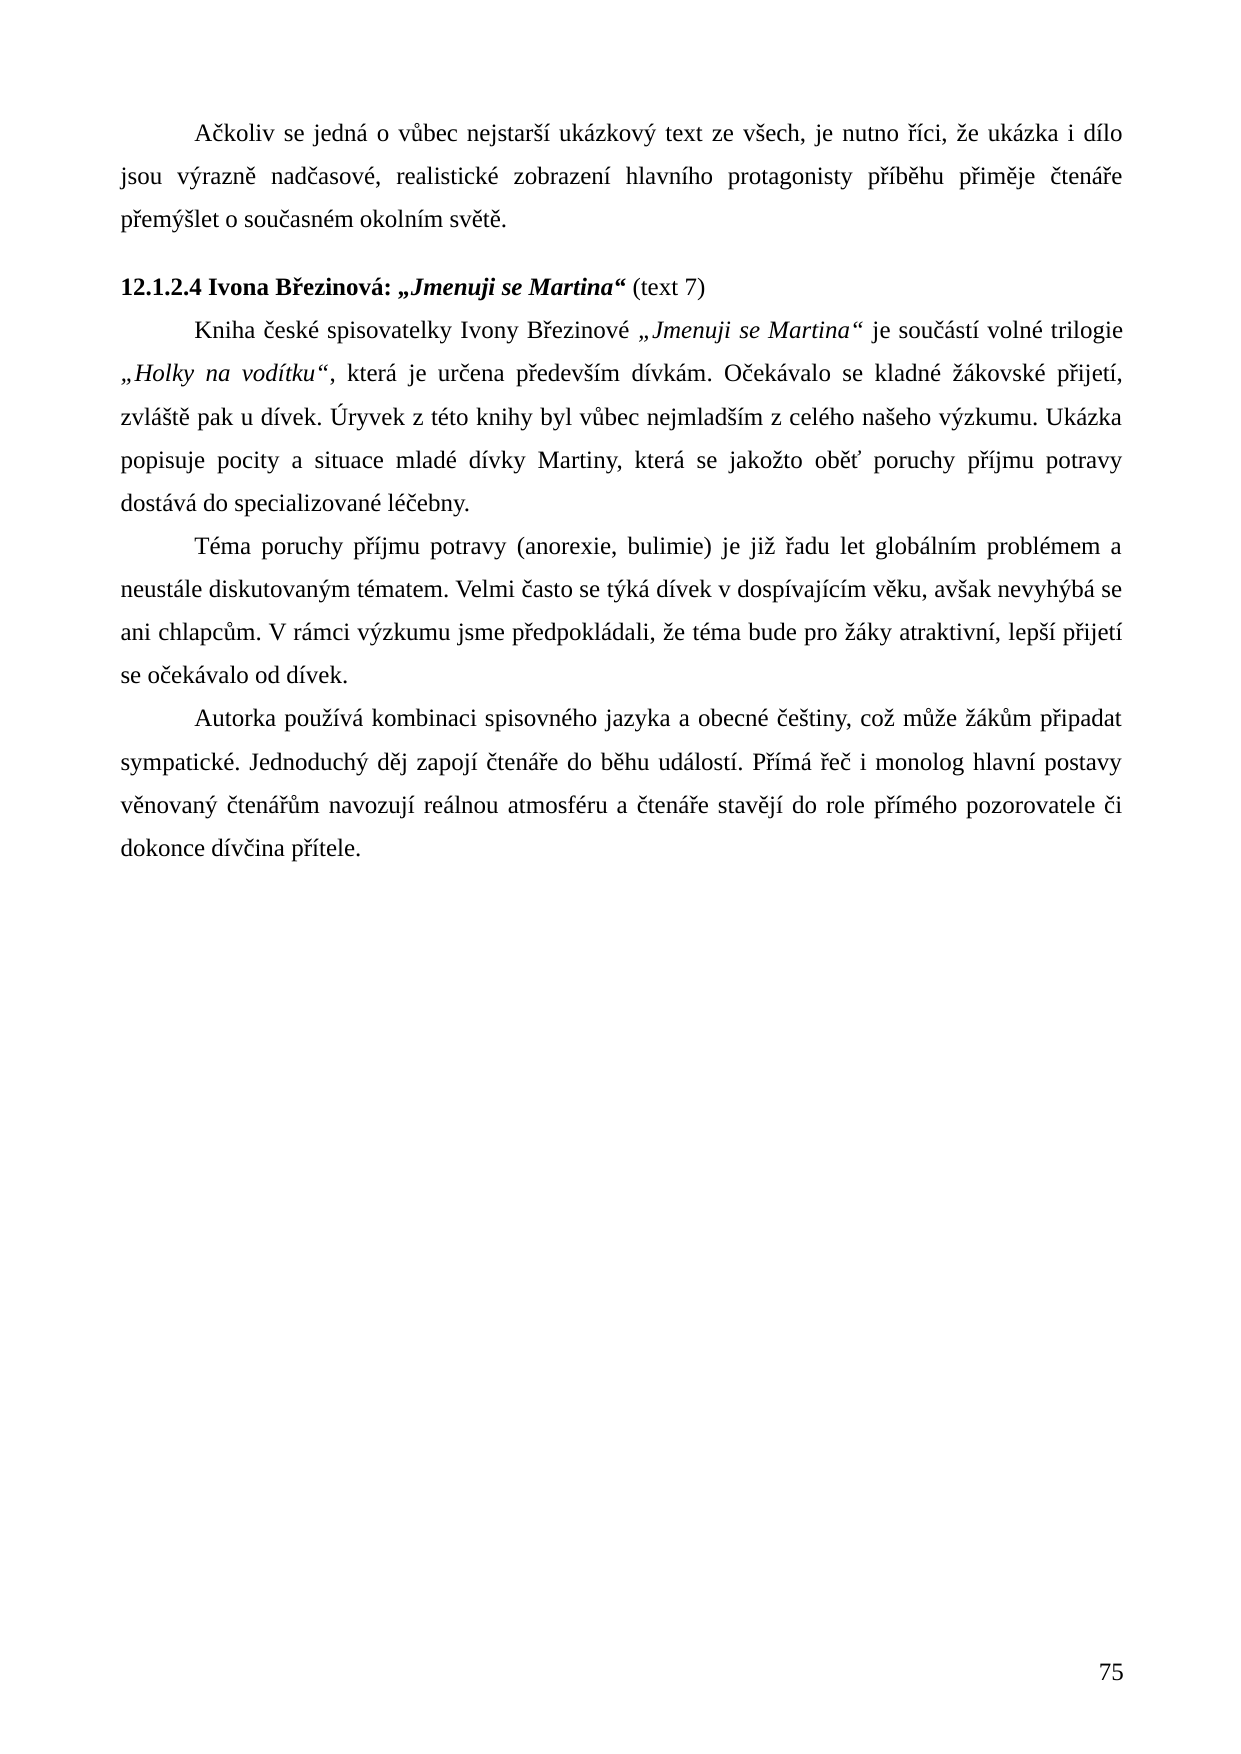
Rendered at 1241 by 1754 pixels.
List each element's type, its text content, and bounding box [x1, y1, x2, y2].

subtitle 12.1.2.4 Ivona Březinová: „Jmenuji se Martina“ (text 7) [120, 272, 1123, 301]
text Kniha české spisovatelky Ivony Březinové „Jmenuji se Martina“ je součástí volné trilogie „Holky na vodítku“, která je určena především dívkám. Očekávalo se kladné žákovské přijetí, zvláště pak u dívek. Úryvek z této knihy byl vůbec nejmladším z celého našeho výzkumu. Ukázka popisuje pocity a situace mladé dívky Martiny, která se jakožto oběť poruchy příjmu potravy dostává do specializované léčebny. Téma poruchy příjmu potravy (anorexie, bulimie) je již řadu let globálním problémem a neustále diskutovaným tématem. Velmi často se týká dívek v dospívajícím věku, avšak nevyhýbá se ani chlapcům. V rámci výzkumu jsme předpokládali, že téma bude pro žáky atraktivní, lepší přijetí se očekávalo od dívek. [120, 315, 1123, 689]
text Ačkoliv se jedná o vůbec nejstarší ukázkový text ze všech, je nutno říci, že ukázka i dílo jsou výrazně nadčasové, realistické zobrazení hlavního protagonisty příběhu přiměje čtenáře přemýšlet o současném okolním světě. [120, 118, 1123, 233]
text Autorka používá kombinaci spisovného jazyka a obecné češtiny, což může žákům připadat sympatické. Jednoduchý děj zapojí čtenáře do běhu událostí. Přímá řeč i monolog hlavní postavy věnovaný čtenářům navozují reálnou atmosféru a čtenáře stavějí do role přímého pozorovatele či dokonce dívčina přítele. [120, 703, 1123, 862]
